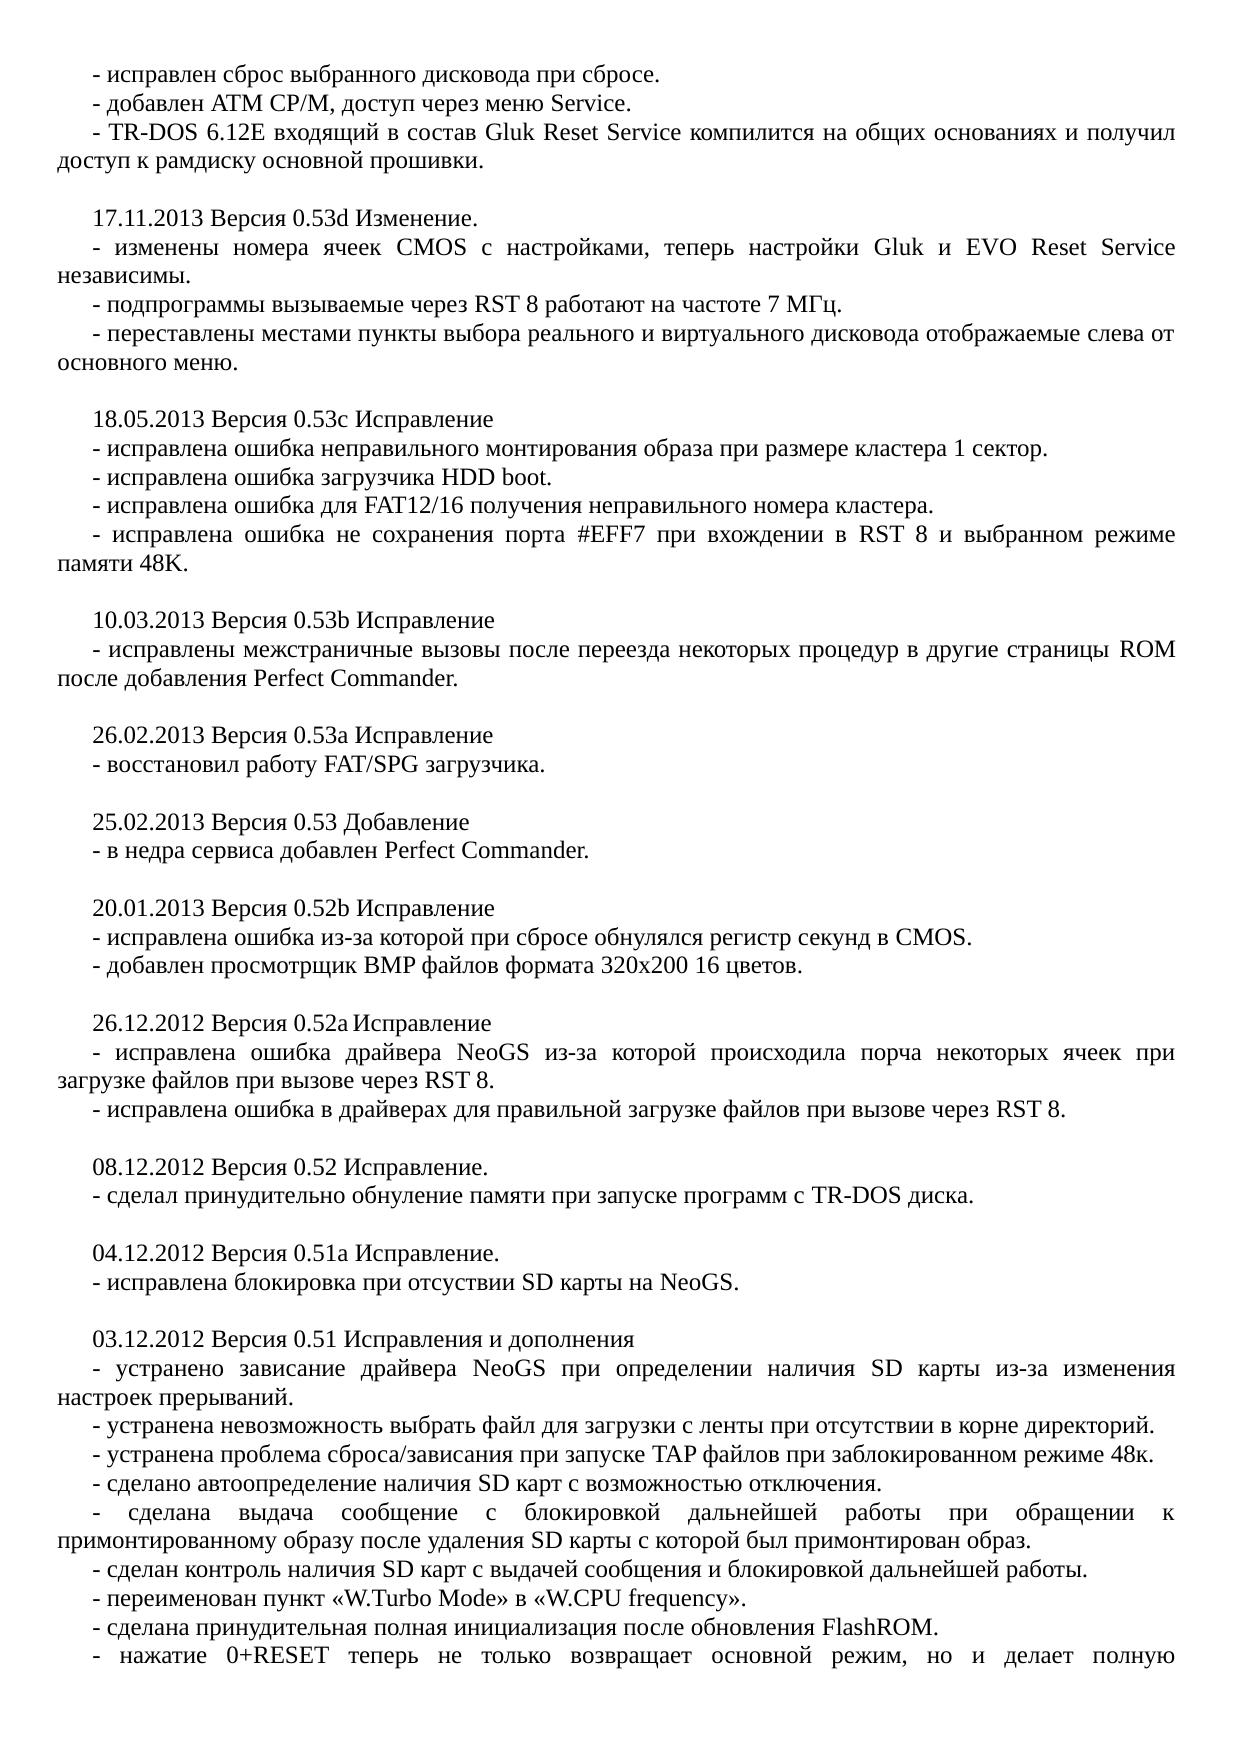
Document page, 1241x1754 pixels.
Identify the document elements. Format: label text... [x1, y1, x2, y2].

text - устранена проблема сброса/зависания при запуске TAP файлов при заблокированном режиме 48к. [57, 1439, 1176, 1468]
text - сделано автоопределение наличия SD карт с возможностью отключения. [57, 1468, 1176, 1497]
text - исправлена ошибка в драйверах для правильной загрузке файлов при вызове через RST 8. [57, 1094, 1176, 1123]
text 10.03.2013 Версия 0.53b Исправление [57, 606, 1176, 634]
text 20.01.2013 Версия 0.52b Исправление [57, 893, 1176, 922]
text - сделана выдача сообщение с блокировкой дальнейшей работы при обращении к примонтированному образу после удаления SD карты с которой был примонтирован образ. [57, 1497, 1176, 1554]
text 26.02.2013 Версия 0.53а Исправление [57, 721, 1176, 749]
text - в недра сервиса добавлен Perfect Commander. [57, 836, 1176, 864]
text 18.05.2013 Версия 0.53c Исправление [57, 404, 1176, 433]
text 03.12.2012 Версия 0.51 Исправления и дополнения [57, 1324, 1176, 1353]
text - исправлены межстраничные вызовы после переезда некоторых процедур в другие страницы ROM после добавления Perfect Commander. [57, 634, 1176, 692]
text - исправлена ошибка неправильного монтирования образа при размере кластера 1 сектор. [57, 433, 1176, 462]
text 25.02.2013 Версия 0.53 Добавление [57, 807, 1176, 836]
text 08.12.2012 Версия 0.52 Исправление. [57, 1152, 1176, 1181]
text - подпрограммы вызываемые через RST 8 работают на частоте 7 МГц. [57, 289, 1176, 318]
text - добавлен ATM CP/M, доступ через меню Service. [57, 88, 1176, 117]
text - исправлена ошибка загрузчика HDD boot. [57, 462, 1176, 491]
text - исправлена ошибка из-за которой при сбросе обнулялся регистр секунд в CMOS. [57, 922, 1176, 951]
text 04.12.2012 Версия 0.51a Исправление. [57, 1238, 1176, 1267]
text - сделана принудительная полная инициализация после обновления FlashROM. [57, 1612, 1176, 1641]
text - восстановил работу FAT/SPG загрузчика. [57, 749, 1176, 778]
text - изменены номера ячеек CMOS с настройками, теперь настройки Gluk и EVO Reset Service независимы. [57, 232, 1176, 289]
text - исправлен сброс выбранного дисковода при сбросе. [57, 59, 1176, 88]
text 26.12.2012 Версия 0.52а Исправление [57, 1008, 1176, 1037]
text 17.11.2013 Версия 0.53d Изменение. [57, 203, 1176, 232]
text - переставлены местами пункты выбора реального и виртуального дисковода отображаемые слева от основного меню. [57, 318, 1176, 376]
text - добавлен просмотрщик BMP файлов формата 320х200 16 цветов. [57, 951, 1176, 979]
text - TR-DOS 6.12E входящий в состав Gluk Reset Service компилится на общих основаниях и получил доступ к рамдиску основной прошивки. [57, 117, 1176, 174]
text - устранено зависание драйвера NeoGS при определении наличия SD карты из-за изменения настроек прерываний. [57, 1353, 1176, 1411]
text - сделан контроль наличия SD карт с выдачей сообщения и блокировкой дальнейшей работы. [57, 1554, 1176, 1583]
text - исправлена ошибка драйвера NeoGS из-за которой происходила порча некоторых ячеек при загрузке файлов при вызове через RST 8. [57, 1037, 1176, 1094]
text - исправлена блокировка при отсуствии SD карты на NeoGS. [57, 1267, 1176, 1296]
text - сделал принудительно обнуление памяти при запуске программ с TR-DOS диска. [57, 1181, 1176, 1209]
text - нажатие 0+RESET теперь не только возвращает основной режим, но и делает полную [57, 1641, 1176, 1669]
text - переименован пункт «W.Turbo Mode» в «W.CPU frequency». [57, 1583, 1176, 1612]
text - исправлена ошибка не сохранения порта #EFF7 при вхождении в RST 8 и выбранном режиме памяти 48K. [57, 519, 1176, 577]
text - исправлена ошибка для FAT12/16 получения неправильного номера кластера. [57, 491, 1176, 519]
text - устранена невозможность выбрать файл для загрузки с ленты при отсутствии в корне директорий. [57, 1411, 1176, 1439]
